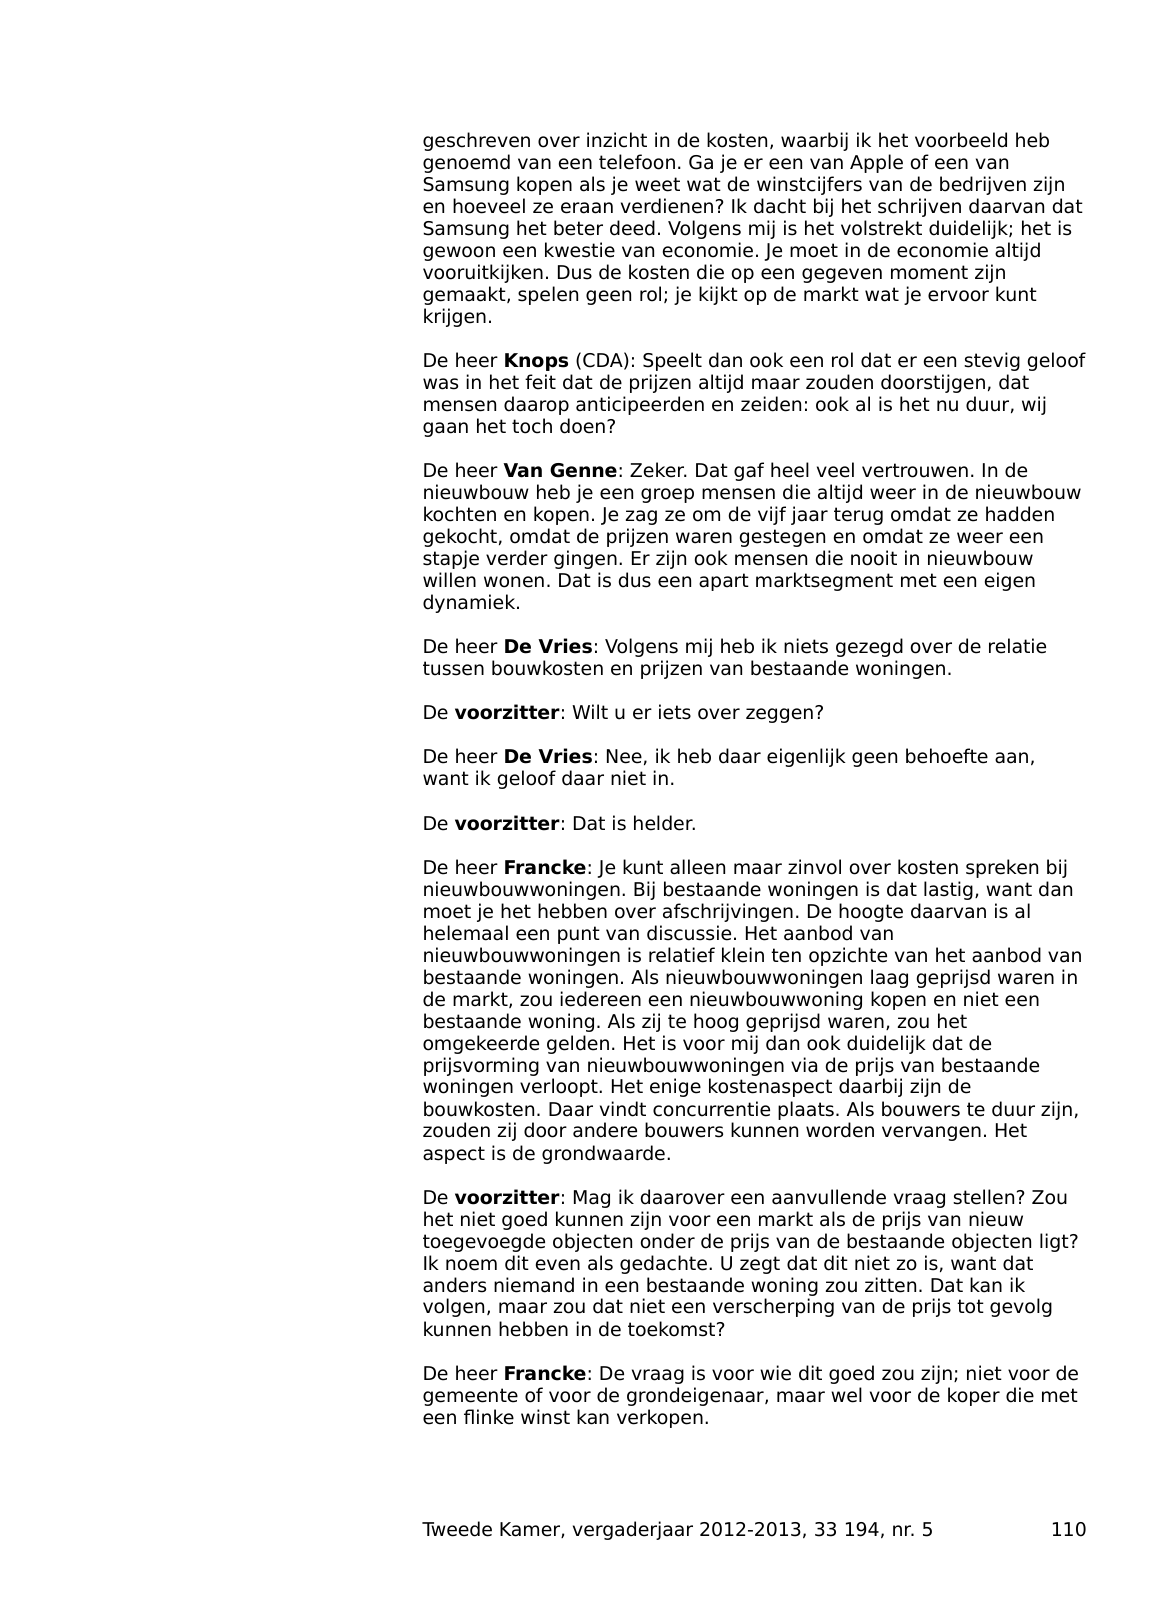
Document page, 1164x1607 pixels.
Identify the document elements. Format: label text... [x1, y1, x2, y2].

text geschreven over inzicht in de kosten, waarbij ik het voorbeeld heb genoemd van een telefoon. Ga je er een van Apple of een van Samsung kopen als je weet wat de winstcijfers van de bedrijven zijn en hoeveel ze eraan verdienen? Ik dacht bij het schrijven daarvan dat Samsung het beter deed. Volgens mij is het volstrekt duidelijk; het is gewoon een kwestie van economie. Je moet in de economie altijd vooruitkijken. Dus de kosten die op een gegeven moment zijn gemaakt, spelen geen rol; je kijkt op de markt wat je ervoor kunt krijgen. [422, 130, 1087, 328]
text De heer De Vries: Volgens mij heb ik niets gezegd over de relatie tussen bouwkosten en prijzen van bestaande woningen. [422, 636, 1087, 680]
text De heer Knops (CDA): Speelt dan ook een rol dat er een stevig geloof was in het feit dat de prijzen altijd maar zouden doorstijgen, dat mensen daarop anticipeerden en zeiden: ook al is het nu duur, wij gaan het toch doen? [422, 350, 1087, 438]
text De voorzitter: Dat is helder. [422, 812, 1087, 834]
text De heer Van Genne: Zeker. Dat gaf heel veel vertrouwen. In de nieuwbouw heb je een groep mensen die altijd weer in de nieuwbouw kochten en kopen. Je zag ze om de vijf jaar terug omdat ze hadden gekocht, omdat de prijzen waren gestegen en omdat ze weer een stapje verder gingen. Er zijn ook mensen die nooit in nieuwbouw willen wonen. Dat is dus een apart marktsegment met een eigen dynamiek. [422, 460, 1087, 614]
text De voorzitter: Wilt u er iets over zeggen? [422, 702, 1087, 724]
text De heer Francke: De vraag is voor wie dit goed zou zijn; niet voor de gemeente of voor de grondeigenaar, maar wel voor de koper die met een flinke winst kan verkopen. [422, 1363, 1087, 1428]
text De voorzitter: Mag ik daarover een aanvullende vraag stellen? Zou het niet goed kunnen zijn voor een markt als de prijs van nieuw toegevoegde objecten onder de prijs van de bestaande objecten ligt? Ik noem dit even als gedachte. U zegt dat dit niet zo is, want dat anders niemand in een bestaande woning zou zitten. Dat kan ik volgen, maar zou dat niet een verscherping van de prijs tot gevolg kunnen hebben in de toekomst? [422, 1187, 1087, 1340]
text De heer De Vries: Nee, ik heb daar eigenlijk geen behoefte aan, want ik geloof daar niet in. [422, 746, 1087, 790]
text De heer Francke: Je kunt alleen maar zinvol over kosten spreken bij nieuwbouwwoningen. Bij bestaande woningen is dat lastig, want dan moet je het hebben over afschrijvingen. De hoogte daarvan is al helemaal een punt van discussie. Het aanbod van nieuwbouwwoningen is relatief klein ten opzichte van het aanbod van bestaande woningen. Als nieuwbouwwoningen laag geprijsd waren in de markt, zou iedereen een nieuwbouwwoning kopen en niet een bestaande woning. Als zij te hoog geprijsd waren, zou het omgekeerde gelden. Het is voor mij dan ook duidelijk dat de prijsvorming van nieuwbouwwoningen via de prijs van bestaande woningen verloopt. Het enige kostenaspect daarbij zijn de bouwkosten. Daar vindt concurrentie plaats. Als bouwers te duur zijn, zouden zij door andere bouwers kunnen worden vervangen. Het aspect is de grondwaarde. [422, 857, 1087, 1164]
